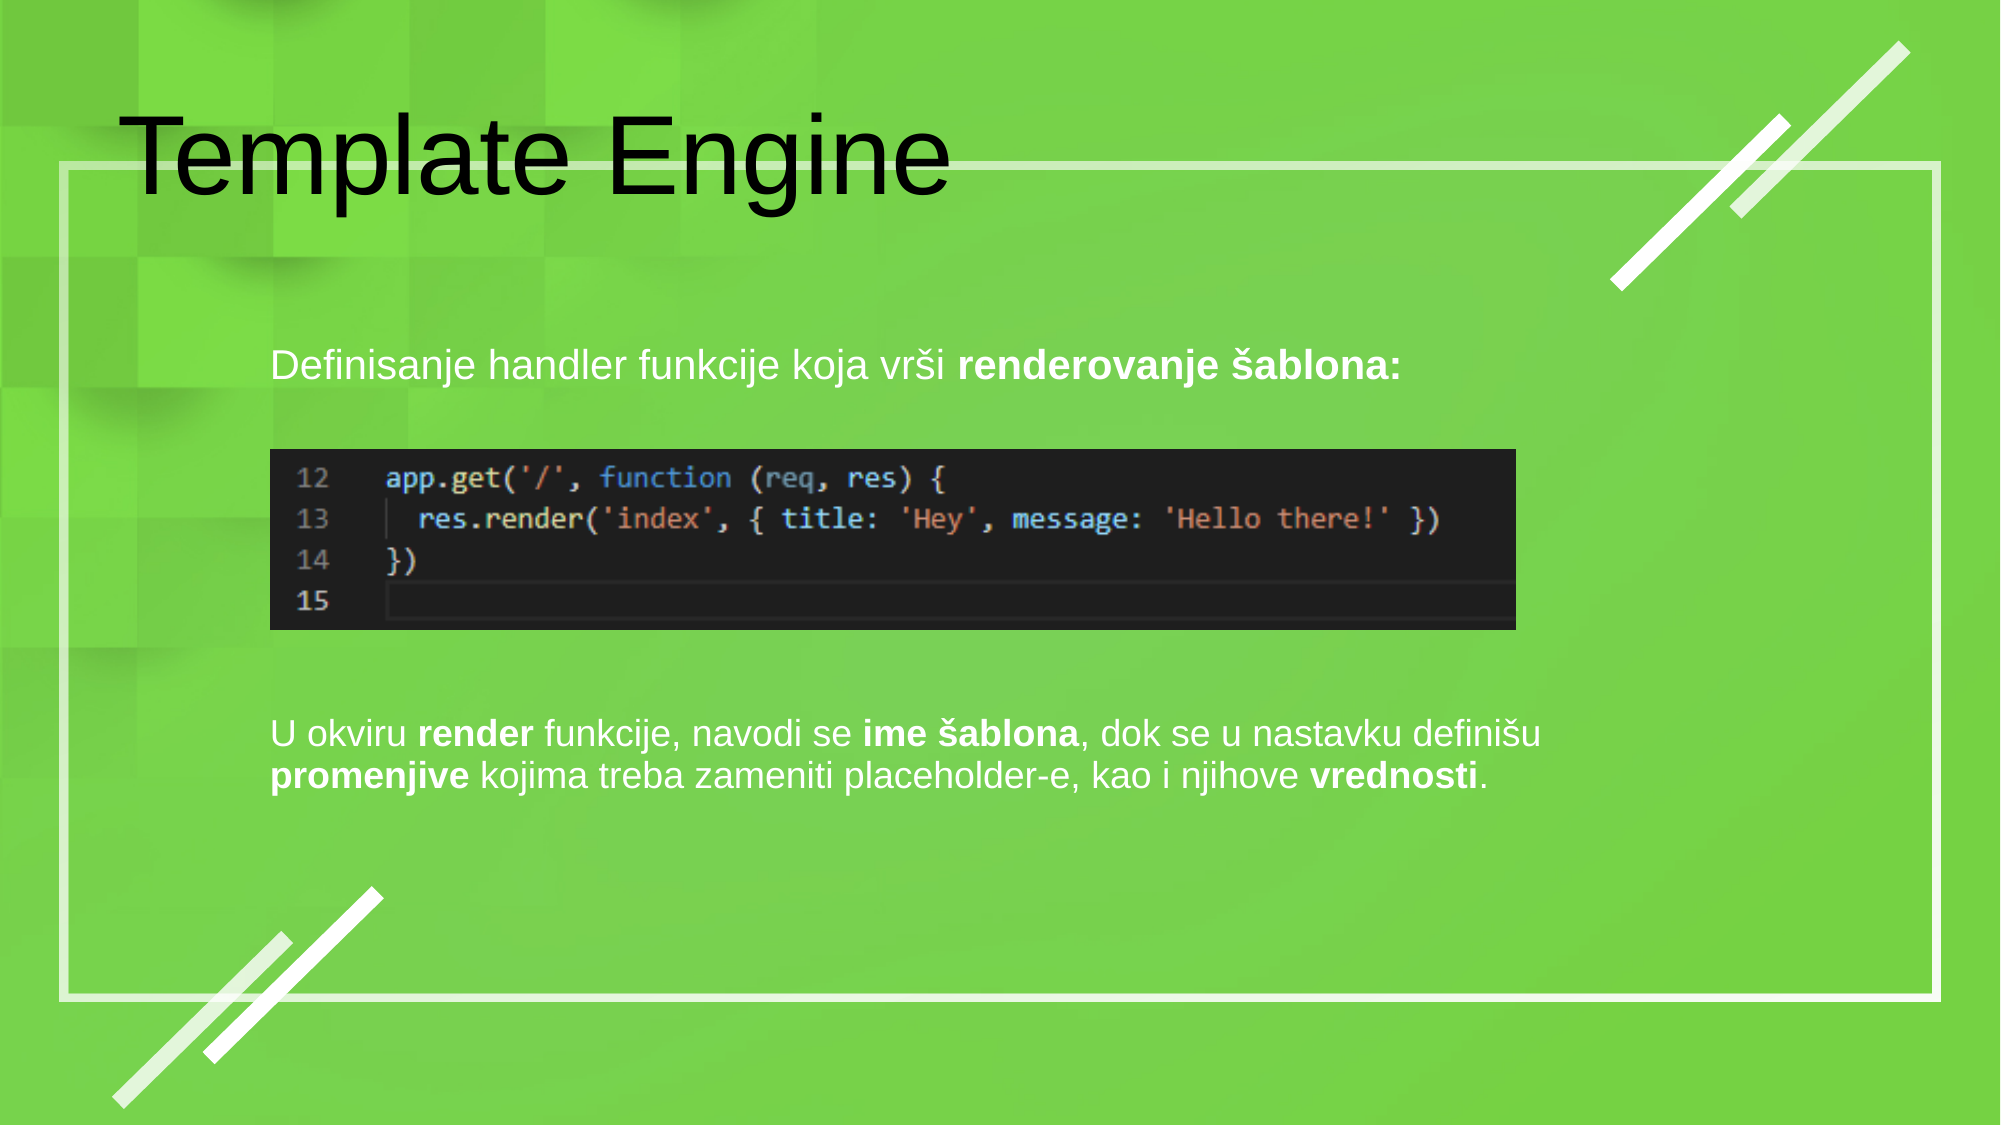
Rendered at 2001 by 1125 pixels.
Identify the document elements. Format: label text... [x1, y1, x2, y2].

text_box [59, 40, 1941, 1109]
text_box Definisanje handler funkcije koja vrši renderovanje šablona: [255, 329, 1786, 395]
text_box U okviru render funkcije, navodi se ime šablona, dok se u nastavku definišu promenjive kojima treba zameniti placeholder-e, kao i njihove vrednosti. [255, 705, 1606, 888]
text_box Template Engine [102, 74, 1175, 225]
picture [0, 0, 2001, 1125]
